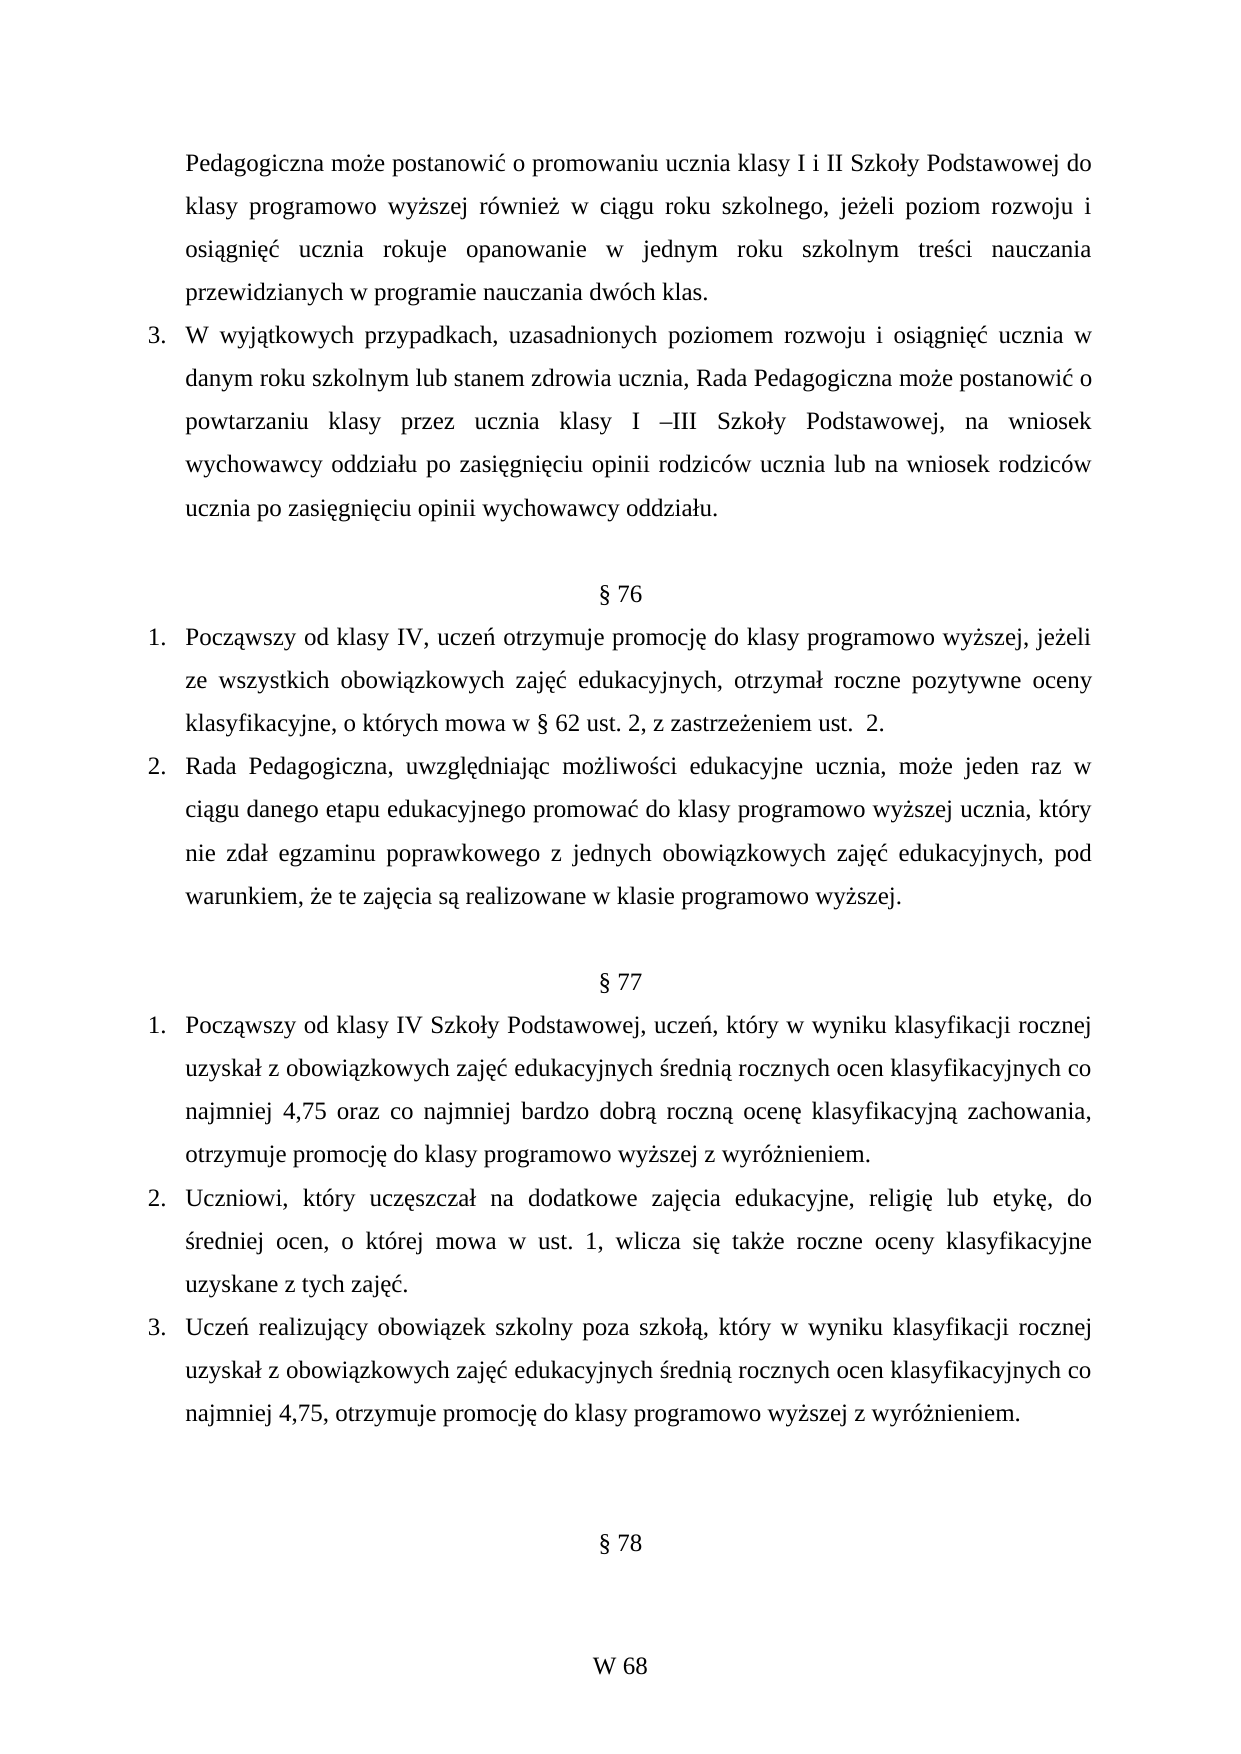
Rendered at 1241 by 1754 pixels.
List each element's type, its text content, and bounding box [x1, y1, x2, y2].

list Uczeń realizujący obowiązek szkolny poza szkołą, który w wyniku klasyfikacji rocznej uzyskał z obowiązkowych zajęć edukacyjnych średnią rocznych ocen klasyfikacyjnych co najmniej 4,75, otrzymuje promocję do klasy programowo wyższej z wyróżnieniem. [148, 1312, 1093, 1427]
text § 76 [148, 579, 1093, 608]
text § 78 [148, 1528, 1093, 1556]
list Począwszy od klasy IV Szkoły Podstawowej, uczeń, który w wyniku klasyfikacji rocznej uzyskał z obowiązkowych zajęć edukacyjnych średnią rocznych ocen klasyfikacyjnych co najmniej 4,75 oraz co najmniej bardzo dobrą roczną ocenę klasyfikacyjną zachowania, otrzymuje promocję do klasy programowo wyższej z wyróżnieniem. [148, 1010, 1093, 1168]
list Pedagogiczna może postanowić o promowaniu ucznia klasy I i II Szkoły Podstawowej do klasy programowo wyższej również w ciągu roku szkolnego, jeżeli poziom rozwoju i osiągnięć ucznia rokuje opanowanie w jednym roku szkolnym treści nauczania przewidzianych w programie nauczania dwóch klas. [148, 148, 1093, 306]
list Począwszy od klasy IV, uczeń otrzymuje promocję do klasy programowo wyższej, jeżeli ze wszystkich obowiązkowych zajęć edukacyjnych, otrzymał roczne pozytywne oceny klasyfikacyjne, o których mowa w § 62 ust. 2, z zastrzeżeniem ust. 2. [148, 622, 1093, 737]
list Rada Pedagogiczna, uwzględniając możliwości edukacyjne ucznia, może jeden raz w ciągu danego etapu edukacyjnego promować do klasy programowo wyższej ucznia, który nie zdał egzaminu poprawkowego z jednych obowiązkowych zajęć edukacyjnych, pod warunkiem, że te zajęcia są realizowane w klasie programowo wyższej. [148, 751, 1093, 909]
list W wyjątkowych przypadkach, uzasadnionych poziomem rozwoju i osiągnięć ucznia w danym roku szkolnym lub stanem zdrowia ucznia, Rada Pedagogiczna może postanowić o powtarzaniu klasy przez ucznia klasy I –III Szkoły Podstawowej, na wniosek wychowawcy oddziału po zasięgnięciu opinii rodziców ucznia lub na wniosek rodziców ucznia po zasięgnięciu opinii wychowawcy oddziału. [148, 320, 1093, 521]
list Uczniowi, który uczęszczał na dodatkowe zajęcia edukacyjne, religię lub etykę, do średniej ocen, o której mowa w ust. 1, wlicza się także roczne oceny klasyfikacyjne uzyskane z tych zajęć. [148, 1183, 1093, 1298]
text § 77 [148, 967, 1093, 996]
